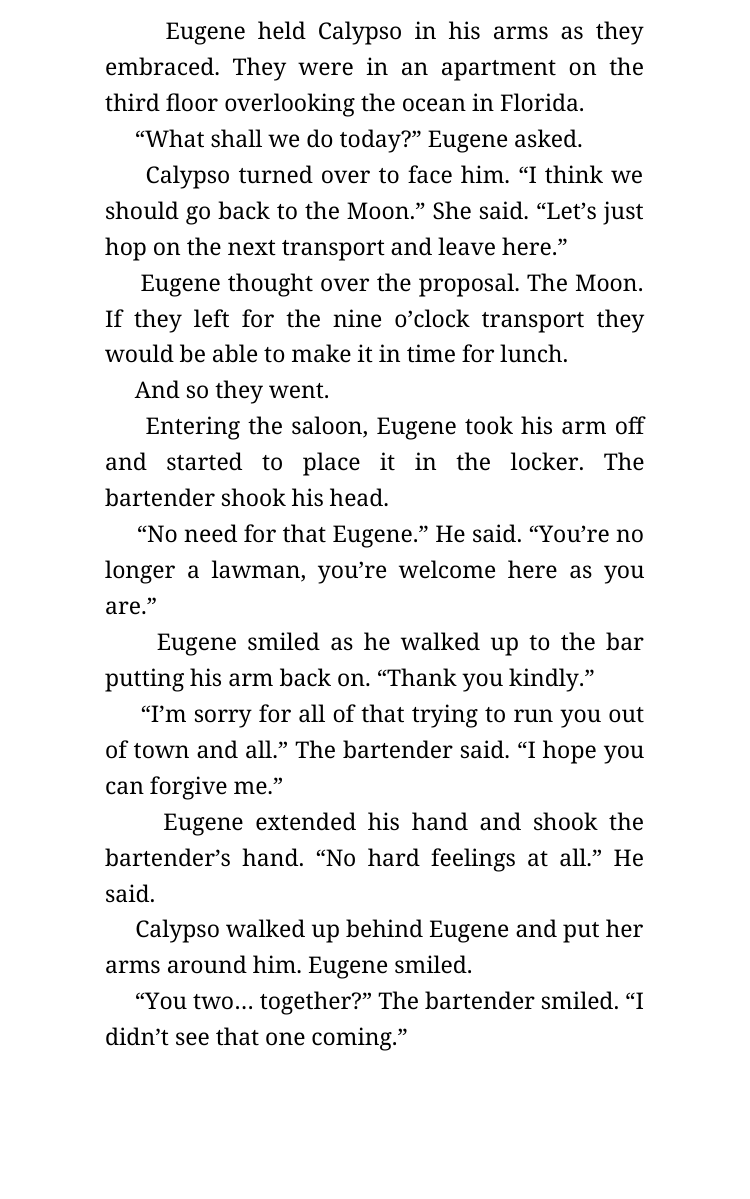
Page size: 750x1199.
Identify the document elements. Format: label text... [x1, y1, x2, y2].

text “I’m sorry for all of that trying to run you out of town and all.” The bartender said. “I hope you can forgive me.” [105, 698, 645, 801]
text Eugene held Calypso in his arms as they embraced. They were in an apartment on the third floor overlooking the ocean in Florida. [105, 15, 645, 118]
text Eugene thought over the proposal. The Moon. If they left for the nine o’clock transport they would be able to make it in time for lunch. [105, 267, 645, 370]
text Calypso walked up behind Eugene and put her arms around him. Eugene smiled. [105, 913, 645, 981]
text “No need for that Eugene.” He said. “You’re no longer a lawman, you’re welcome here as you are.” [105, 518, 645, 621]
text Eugene smiled as he walked up to the bar putting his arm back on. “Thank you kindly.” [105, 626, 645, 693]
text “What shall we do today?” Eugene asked. [105, 123, 645, 154]
text Entering the saloon, Eugene took his arm off and started to place it in the locker. The bartender shook his head. [105, 410, 645, 513]
text “You two… together?” The bartender smiled. “I didn’t see that one coming.” [105, 985, 645, 1052]
text Eugene extended his hand and shook the bartender’s hand. “No hard feelings at all.” He said. [105, 806, 645, 909]
text Calypso turned over to face him. “I think we should go back to the Moon.” She said. “Let’s just hop on the next transport and leave here.” [105, 159, 645, 262]
text And so they went. [105, 374, 645, 406]
